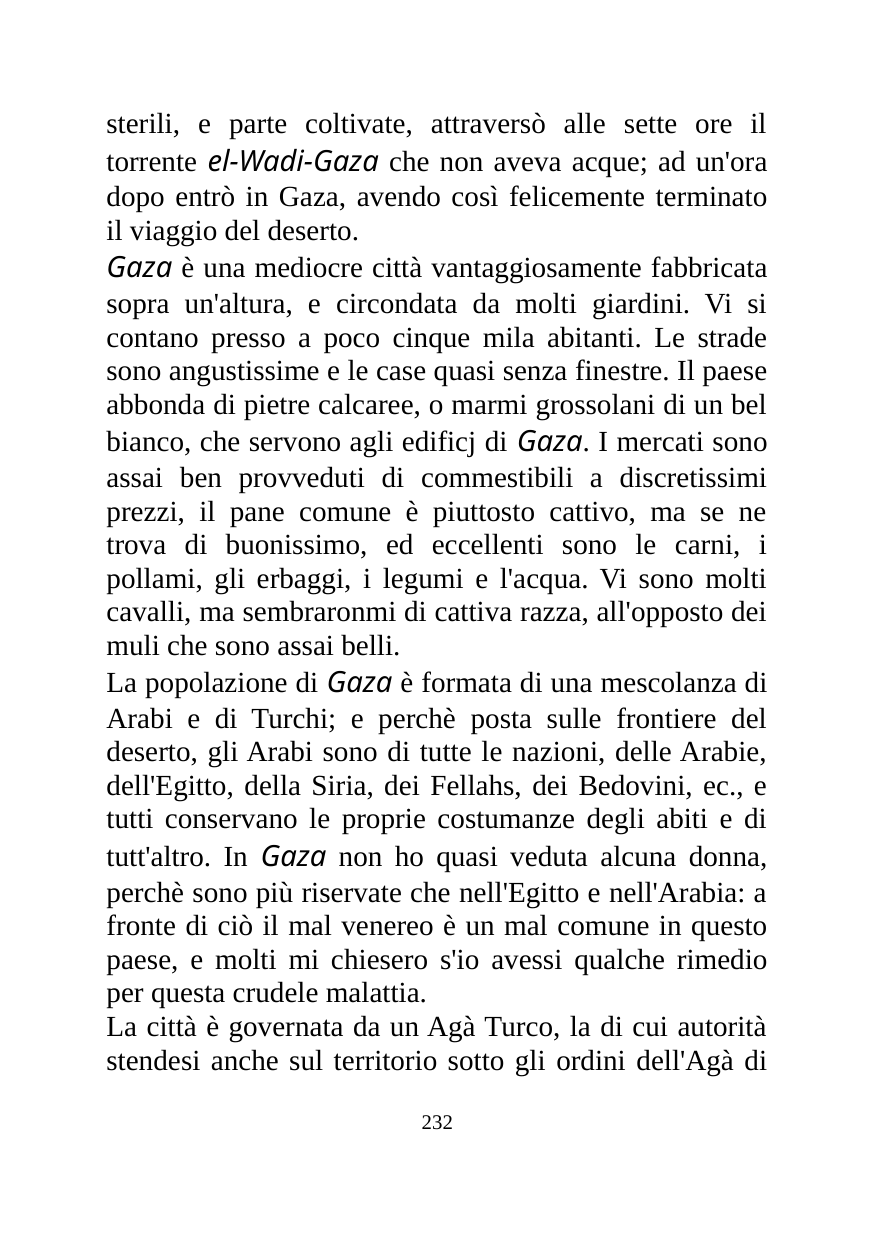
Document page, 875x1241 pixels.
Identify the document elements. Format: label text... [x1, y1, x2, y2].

text La popolazione di Gaza è formata di una mescolanza di Arabi e di Turchi; e perchè posta sulle frontiere del deserto, gli Arabi sono di tutte le nazioni, delle Arabie, dell'Egitto, della Siria, dei Fellahs, dei Bedovini, ec., e tutti conservano le proprie costumanze degli abiti e di tutt'altro. In Gaza non ho quasi veduta alcuna donna, perchè sono più riservate che nell'Egitto e nell'Arabia: a fronte di ciò il mal venereo è un mal comune in questo paese, e molti mi chiesero s'io avessi qualche rimedio per questa crudele malattia. [106, 661, 768, 1009]
text sterili, e parte coltivate, attraversò alle sette ore il torrente el-Wadi-Gaza che non aveva acque; ad un'ora dopo entrò in Gaza, avendo così felicemente terminato il viaggio del deserto. [106, 106, 768, 247]
text Gaza è una mediocre città vantaggiosamente fabbricata sopra un'altura, e circondata da molti giardini. Vi si contano presso a poco cinque mila abitanti. Le strade sono angustissime e le case quasi senza finestre. Il paese abbonda di pietre calcaree, o marmi grossolani di un bel bianco, che servono agli edificj di Gaza. I mercati sono assai ben provveduti di commestibili a discretissimi prezzi, il pane comune è piuttosto cattivo, ma se ne trova di buonissimo, ed eccellenti sono le carni, i pollami, gli erbaggi, i legumi e l'acqua. Vi sono molti cavalli, ma sembraronmi di cattiva razza, all'opposto dei muli che sono assai belli. [106, 247, 768, 661]
text La città è governata da un Agà Turco, la di cui autorità stendesi anche sul territorio sotto gli ordini dell'Agà di [106, 1009, 768, 1076]
